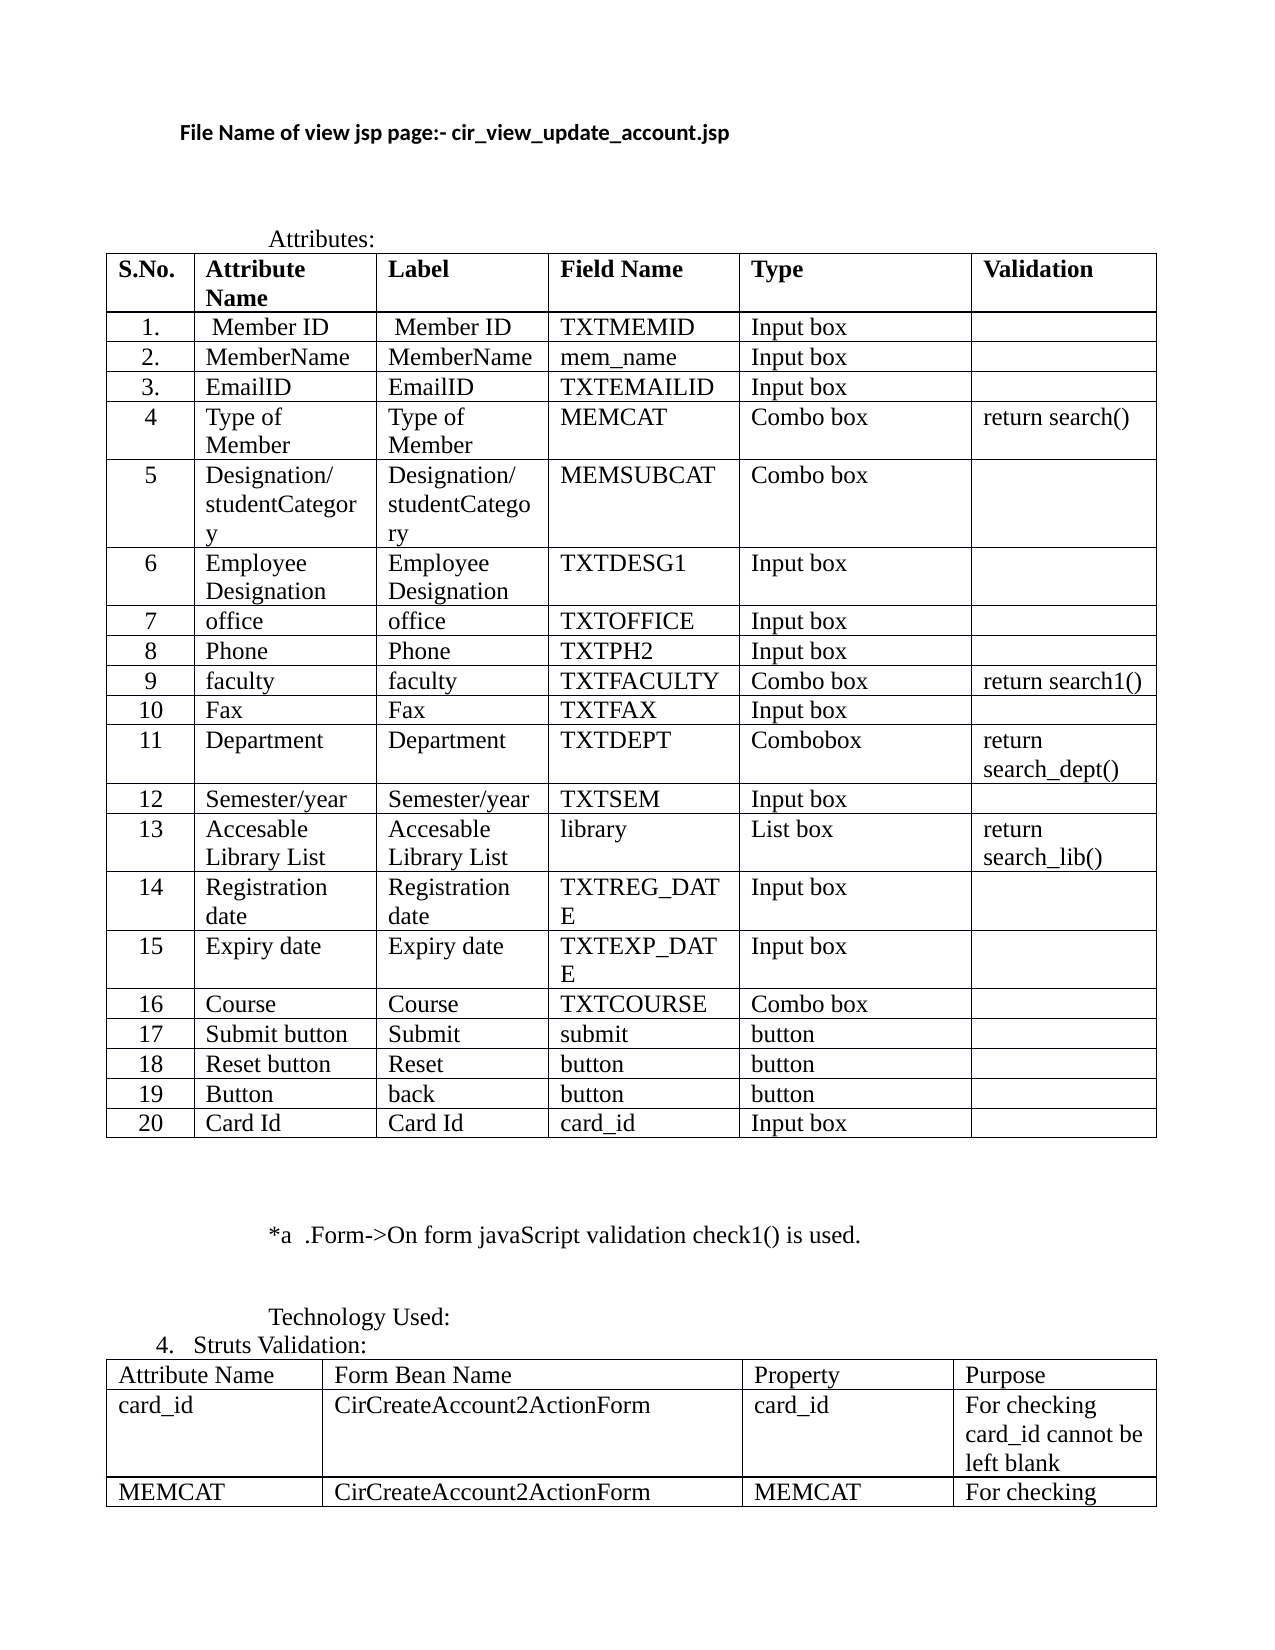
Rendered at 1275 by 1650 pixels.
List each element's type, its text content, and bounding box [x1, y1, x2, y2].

table_cell Combo box [740, 402, 971, 459]
table_cell Phone [195, 636, 376, 665]
table_cell [972, 931, 1156, 988]
table_cell [972, 606, 1156, 635]
table_cell Combo box [740, 460, 971, 547]
table_cell 2. [107, 342, 194, 371]
table_cell 10 [107, 696, 194, 724]
table_cell 6 [107, 548, 194, 605]
table_cell Input box [740, 342, 971, 371]
table_cell [972, 313, 1156, 341]
table_cell TXTEMAILID [549, 372, 739, 401]
table_cell Input box [740, 606, 971, 635]
text *a .Form->On form javaScript validation check1() is used. [268, 1220, 1157, 1249]
table_cell [972, 872, 1156, 930]
table_cell MEMCAT [743, 1478, 953, 1506]
table_cell submit [549, 1019, 739, 1048]
table_cell Submit button [195, 1019, 376, 1048]
table_cell TXTMEMID [549, 313, 739, 341]
table_cell return search_lib() [972, 814, 1156, 871]
table_cell Semester/year [195, 784, 376, 813]
table_cell [972, 1049, 1156, 1078]
table_cell TXTFAX [549, 696, 739, 724]
table_cell Registration date [377, 872, 548, 930]
table_cell Reset button [195, 1049, 376, 1078]
table_cell Employee Designation [377, 548, 548, 605]
text File Name of view jsp page:- cir_view_update_account.jsp [118, 118, 1157, 146]
table_cell faculty [195, 666, 376, 694]
table_cell MemberName [377, 342, 548, 371]
table_header Attribute Name [107, 1360, 322, 1389]
table_cell TXTSEM [549, 784, 739, 813]
table_cell button [549, 1079, 739, 1107]
table_cell EmailID [195, 372, 376, 401]
table_cell 8 [107, 636, 194, 665]
table_cell [972, 784, 1156, 813]
table_cell button [740, 1079, 971, 1107]
table_cell 17 [107, 1019, 194, 1048]
table_cell MemberName [195, 342, 376, 371]
table_cell return search_dept() [972, 725, 1156, 783]
table_cell TXTDEPT [549, 725, 739, 783]
table_cell 7 [107, 606, 194, 635]
table_cell [972, 636, 1156, 665]
table_cell Designation/studentCategory [195, 460, 376, 547]
table_cell 13 [107, 814, 194, 871]
table_header Validation [972, 254, 1156, 311]
table_cell button [549, 1049, 739, 1078]
table_cell Input box [740, 1109, 971, 1137]
table_cell Fax [195, 696, 376, 724]
table_cell Member ID [377, 313, 548, 341]
table_cell TXTEXP_DATE [549, 931, 739, 988]
table_header Type [740, 254, 971, 311]
table_cell [972, 989, 1156, 1018]
table_cell Course [195, 989, 376, 1018]
table_cell MEMCAT [549, 402, 739, 459]
list Struts Validation: [156, 1331, 1157, 1359]
table_cell Employee Designation [195, 548, 376, 605]
table_cell [972, 1019, 1156, 1048]
table_cell library [549, 814, 739, 871]
table_cell MEMSUBCAT [549, 460, 739, 547]
table_header Label [377, 254, 548, 311]
table_cell [972, 372, 1156, 401]
table_cell Input box [740, 548, 971, 605]
table_cell 18 [107, 1049, 194, 1078]
table_cell card_id [107, 1390, 322, 1476]
table_header Field Name [549, 254, 739, 311]
table_cell Designation/studentCategory [377, 460, 548, 547]
table_cell Expiry date [377, 931, 548, 988]
table_cell Phone [377, 636, 548, 665]
table_cell card_id [743, 1390, 953, 1476]
table_cell Card Id [195, 1109, 376, 1137]
table_cell Input box [740, 636, 971, 665]
table_cell Input box [740, 696, 971, 724]
table_cell [972, 460, 1156, 547]
table_cell 15 [107, 931, 194, 988]
table_cell Department [195, 725, 376, 783]
table_cell CirCreateAccount2ActionForm [323, 1390, 742, 1476]
table_cell Button [195, 1079, 376, 1107]
table_cell Accesable Library List [195, 814, 376, 871]
table_cell 4 [107, 402, 194, 459]
table_cell 5 [107, 460, 194, 547]
table_cell Type of Member [377, 402, 548, 459]
table_cell [972, 1109, 1156, 1137]
table_cell [972, 696, 1156, 724]
table_cell Input box [740, 372, 971, 401]
table_cell TXTFACULTY [549, 666, 739, 694]
table_cell For checking [954, 1478, 1156, 1506]
table_cell Input box [740, 931, 971, 988]
table_cell Input box [740, 872, 971, 930]
text Technology Used: [268, 1302, 1157, 1331]
table_cell 12 [107, 784, 194, 813]
table_cell MEMCAT [107, 1478, 322, 1506]
table_cell 11 [107, 725, 194, 783]
table_cell Accesable Library List [377, 814, 548, 871]
table_cell return search1() [972, 666, 1156, 694]
table_cell List box [740, 814, 971, 871]
table_cell Fax [377, 696, 548, 724]
table_cell TXTOFFICE [549, 606, 739, 635]
table_cell Course [377, 989, 548, 1018]
table_cell TXTPH2 [549, 636, 739, 665]
table_cell [972, 342, 1156, 371]
table_header Form Bean Name [323, 1360, 742, 1389]
table_cell For checking card_id cannot be left blank [954, 1390, 1156, 1476]
table_cell 20 [107, 1109, 194, 1137]
table_cell Department [377, 725, 548, 783]
table_cell mem_name [549, 342, 739, 371]
table_header S.No. [107, 254, 194, 311]
table_cell Combobox [740, 725, 971, 783]
table_cell Input box [740, 784, 971, 813]
table_cell card_id [549, 1109, 739, 1137]
table_cell button [740, 1019, 971, 1048]
table_cell 14 [107, 872, 194, 930]
table_cell Reset [377, 1049, 548, 1078]
table_cell Expiry date [195, 931, 376, 988]
table_cell back [377, 1079, 548, 1107]
table_cell Semester/year [377, 784, 548, 813]
text Attributes: [268, 224, 1157, 253]
table_cell office [377, 606, 548, 635]
table_header Attribute Name [195, 254, 376, 311]
table_cell Combo box [740, 989, 971, 1018]
table_cell 19 [107, 1079, 194, 1107]
table_cell 1. [107, 313, 194, 341]
table_header Property [743, 1360, 953, 1389]
table_cell Type of Member [195, 402, 376, 459]
table_cell return search() [972, 402, 1156, 459]
table_cell faculty [377, 666, 548, 694]
table_cell 16 [107, 989, 194, 1018]
table_cell Card Id [377, 1109, 548, 1137]
table_cell Registration date [195, 872, 376, 930]
table_cell TXTCOURSE [549, 989, 739, 1018]
table_cell office [195, 606, 376, 635]
table_cell Input box [740, 313, 971, 341]
table_cell Combo box [740, 666, 971, 694]
table_cell button [740, 1049, 971, 1078]
table_cell TXTREG_DATE [549, 872, 739, 930]
table_cell [972, 548, 1156, 605]
table_cell Member ID [195, 313, 376, 341]
table_cell 9 [107, 666, 194, 694]
table_cell CirCreateAccount2ActionForm [323, 1478, 742, 1506]
table_cell Submit [377, 1019, 548, 1048]
table_header Purpose [954, 1360, 1156, 1389]
table_cell [972, 1079, 1156, 1107]
table_cell TXTDESG1 [549, 548, 739, 605]
table_cell 3. [107, 372, 194, 401]
table_cell EmailID [377, 372, 548, 401]
